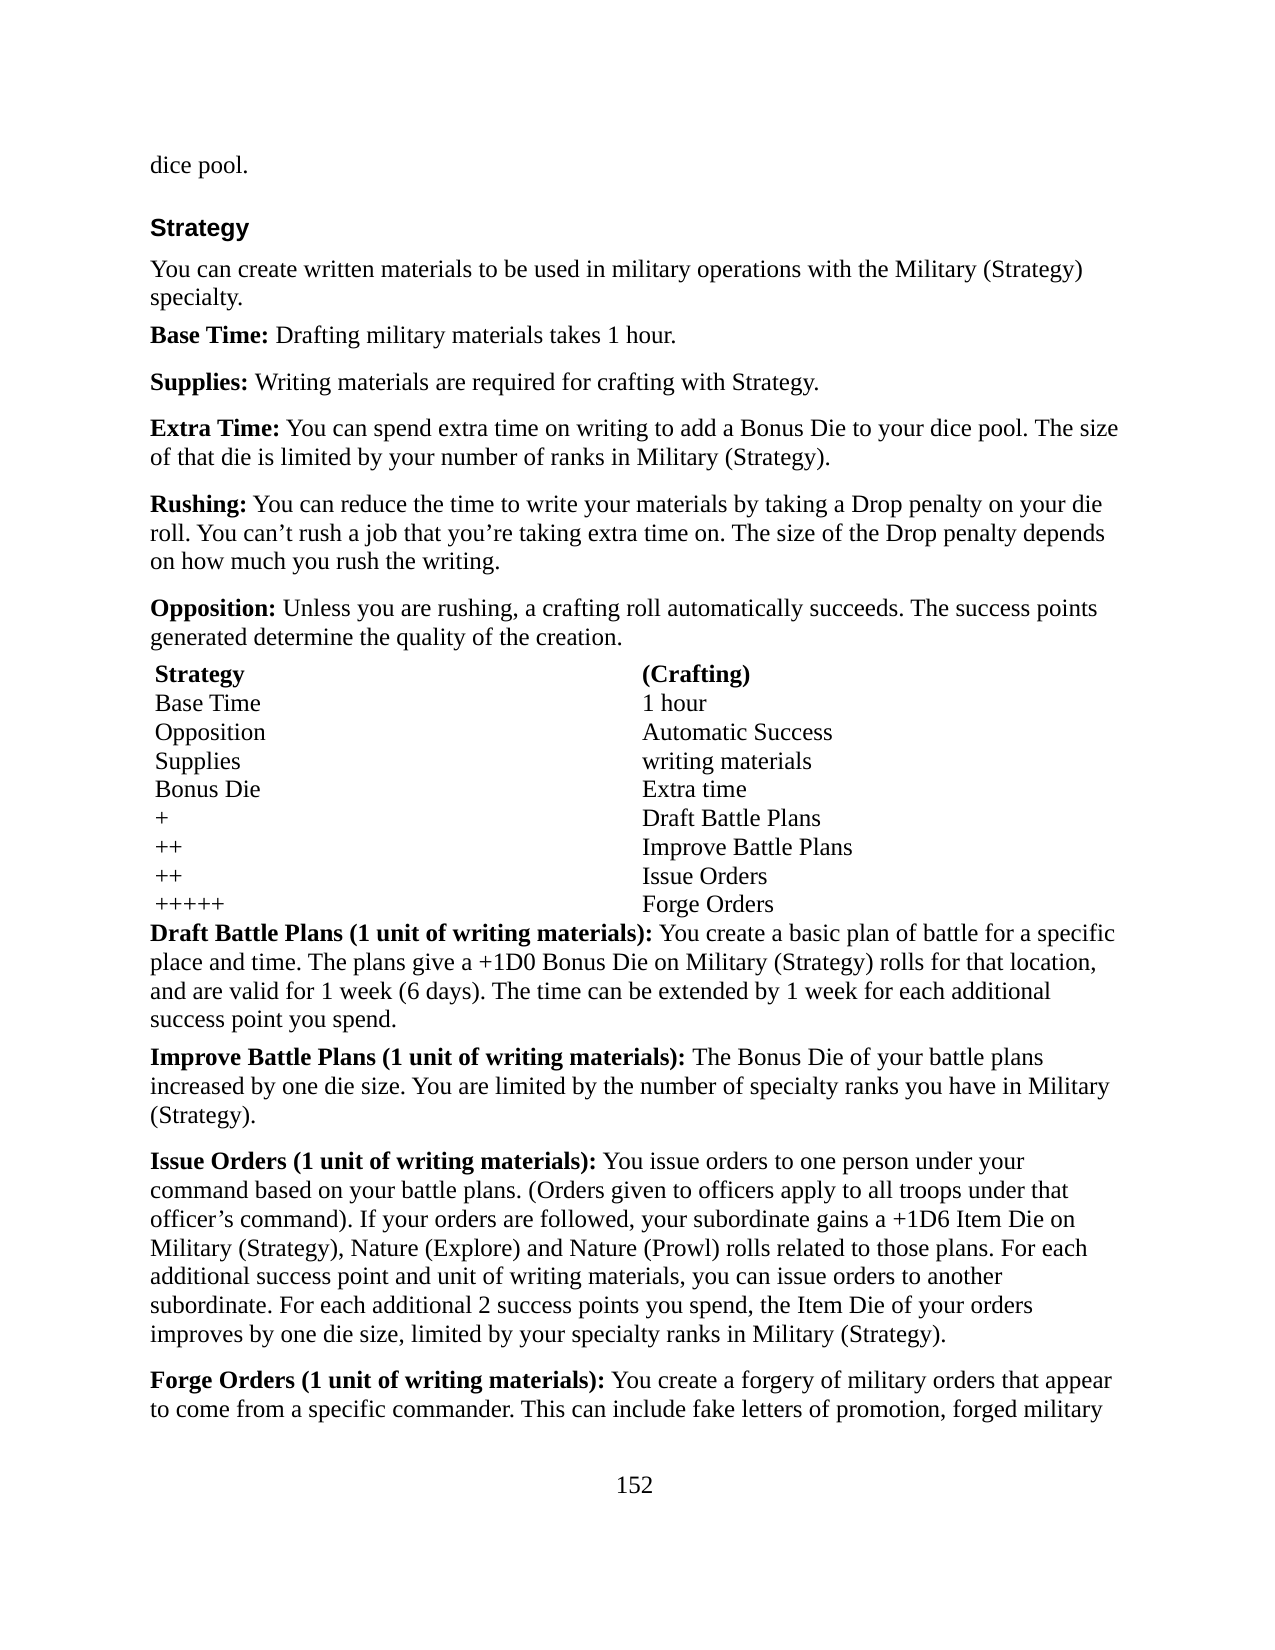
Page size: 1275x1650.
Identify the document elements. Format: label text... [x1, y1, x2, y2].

text Improve Battle Plans (1 unit of writing materials): The Bonus Die of your battle plans increased by one die size. You are limited by the number of specialty ranks you have in Military (Strategy). [150, 1042, 1125, 1128]
table_cell [150, 890, 637, 918]
table_cell [150, 688, 637, 774]
text Draft Battle Plans (1 unit of writing materials): You create a basic plan of battle for a specific place and time. The plans give a +1D0 Bonus Die on Military (Strategy) rolls for that location, and are valid for 1 week (6 days). The time can be extended by 1 week for each additional success point you spend. [150, 918, 1125, 1033]
table_cell [638, 775, 1125, 889]
subtitle Strategy [150, 213, 1125, 241]
text Supplies: Writing materials are required for crafting with Strategy. [150, 367, 1125, 396]
text Opposition: Unless you are rushing, a crafting roll automatically succeeds. The success points generated determine the quality of the creation. [150, 593, 1125, 651]
table_cell [197, 759, 202, 768]
text You can create written materials to be used in military operations with the Military (Strategy) specialty. [150, 254, 1125, 311]
table_header [638, 660, 1125, 688]
table_cell [150, 775, 637, 889]
text Rushing: You can reduce the time to write your materials by taking a Drop penalty on your die roll. You can’t rush a job that you’re taking extra time on. The size of the Drop penalty depends on how much you rush the writing. [150, 489, 1125, 575]
text Issue Orders (1 unit of writing materials): You issue orders to one person under your command based on your battle plans. (Orders given to officers apply to all troops under that officer’s command). If your orders are followed, your subordinate gains a +1D6 Item Die on Military (Strategy), Nature (Explore) and Nature (Prowl) rolls related to those plans. For each additional success point and unit of writing materials, you can issue orders to another subordinate. For each additional 2 success points you spend, the Item Die of your orders improves by one die size, limited by your specialty ranks in Military (Strategy). [150, 1146, 1125, 1348]
table_cell [185, 759, 190, 768]
table_header [150, 660, 637, 688]
table_cell [638, 890, 1125, 918]
text dice pool. [150, 150, 1125, 179]
text Forge Orders (1 unit of writing materials): You create a forgery of military orders that appear to come from a specific commander. This can include fake letters of promotion, forged military [150, 1366, 1125, 1423]
table_cell [638, 688, 1125, 774]
text Extra Time: You can spend extra time on writing to add a Bonus Die to your dice pool. The size of that die is limited by your number of ranks in Military (Strategy). [150, 413, 1125, 471]
text Base Time: Drafting military materials takes 1 hour. [150, 320, 1125, 349]
